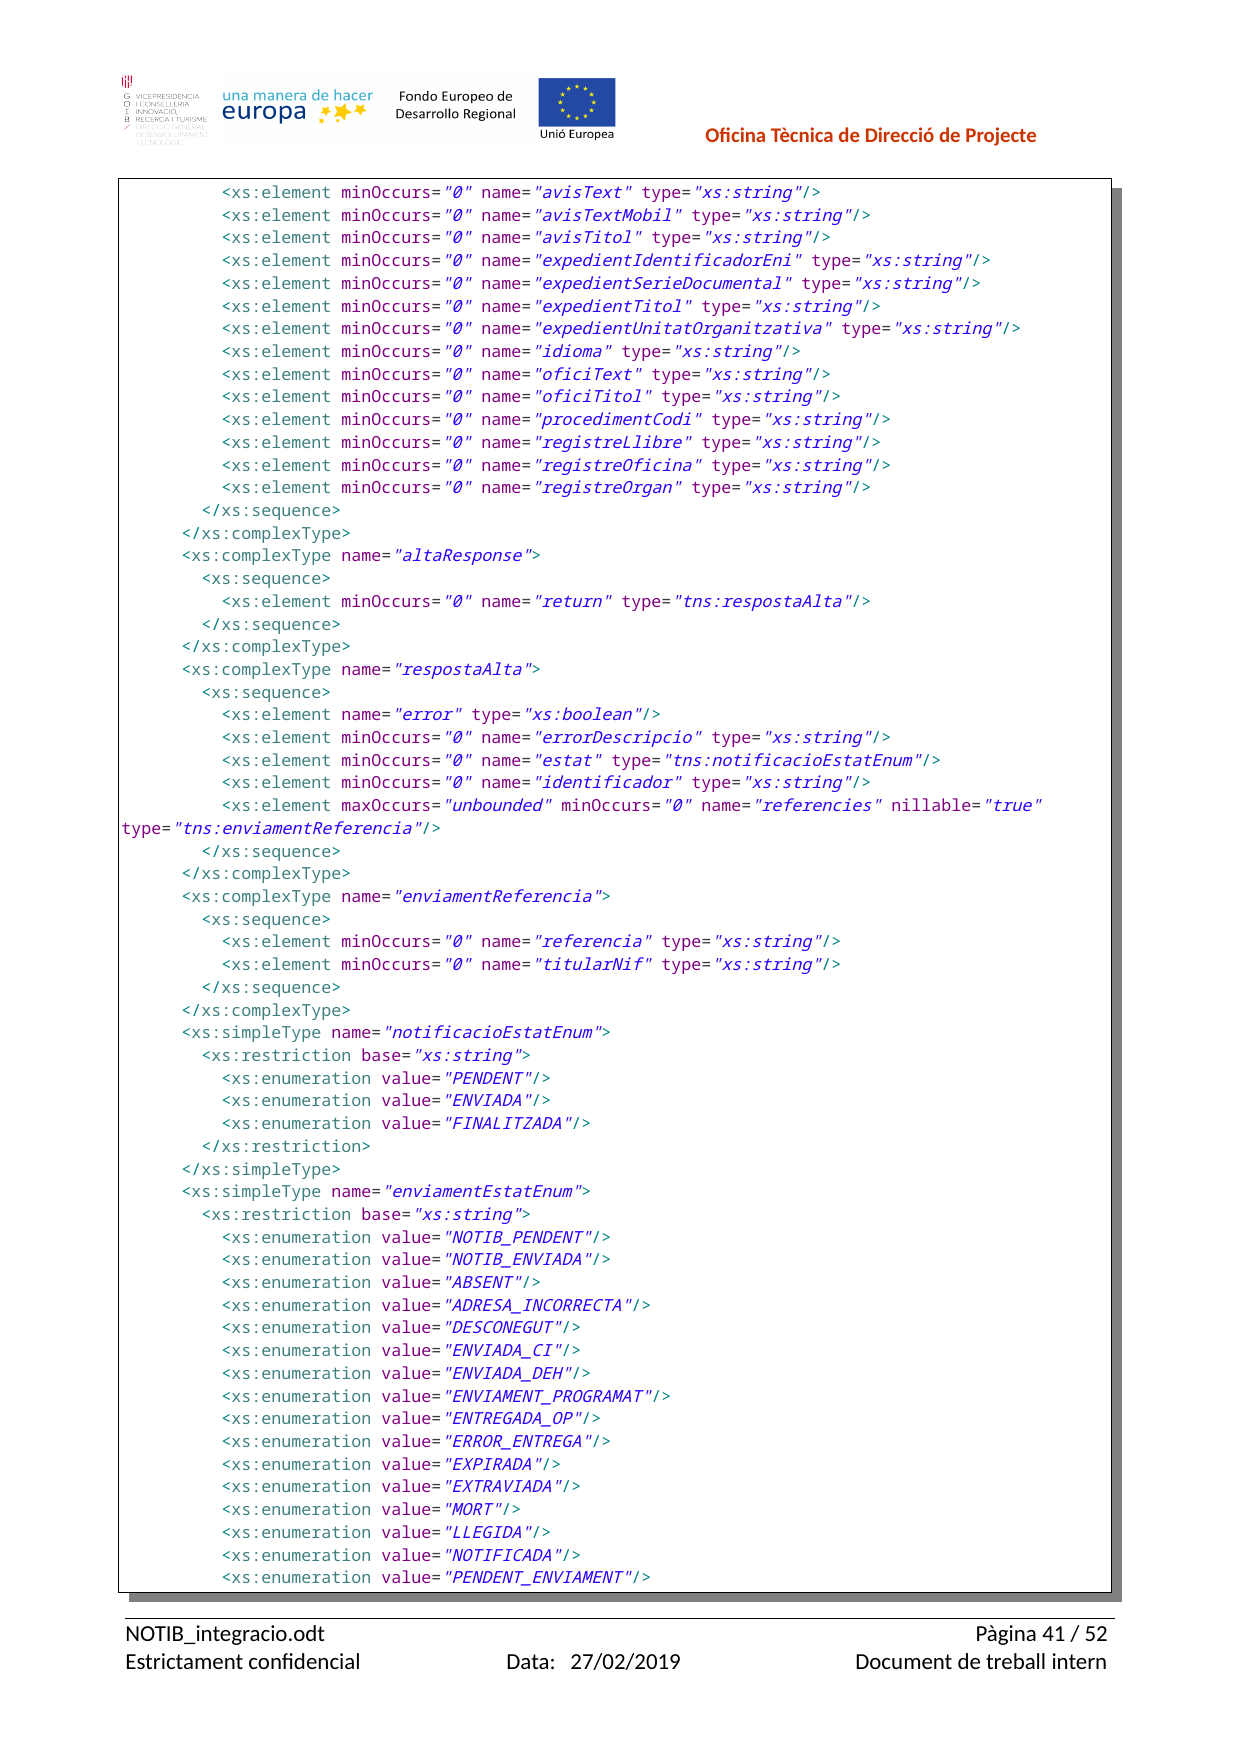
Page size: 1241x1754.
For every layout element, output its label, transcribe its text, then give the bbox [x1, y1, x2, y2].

text </xs:sequence> [119, 836, 1111, 859]
text </xs:simpleType> [119, 1154, 1111, 1177]
picture [219, 73, 621, 147]
text <xs:enumeration value="ENTREGADA_OP"/> [119, 1404, 1111, 1427]
text <xs:element minOccurs="0" name="expedientTitol" type="xs:string"/> [119, 291, 1111, 314]
text <xs:element minOccurs="0" name="expedientUnitatOrganitzativa" type="xs:string"/> [119, 314, 1111, 337]
text <xs:element minOccurs="0" name="referencia" type="xs:string"/> [119, 927, 1111, 950]
text </xs:complexType> [119, 995, 1111, 1018]
text <xs:enumeration value="ADRESA_INCORRECTA"/> [119, 1290, 1111, 1313]
text </xs:sequence> [119, 609, 1111, 632]
text <xs:enumeration value="ENVIAMENT_PROGRAMAT"/> [119, 1381, 1111, 1404]
text <xs:element minOccurs="0" name="identificador" type="xs:string"/> [119, 768, 1111, 791]
picture [118, 73, 213, 147]
text <xs:element minOccurs="0" name="expedientSerieDocumental" type="xs:string"/> [119, 268, 1111, 291]
text <xs:element minOccurs="0" name="registreOficina" type="xs:string"/> [119, 450, 1111, 473]
text <xs:element minOccurs="0" name="expedientIdentificadorEni" type="xs:string"/> [119, 246, 1111, 268]
text <xs:complexType name="enviamentReferencia"> [119, 882, 1111, 904]
text <xs:restriction base="xs:string"> [119, 1041, 1111, 1063]
text <xs:element minOccurs="0" name="idioma" type="xs:string"/> [119, 337, 1111, 359]
text <xs:sequence> [119, 677, 1111, 700]
text <xs:enumeration value="ENVIADA_DEH"/> [119, 1358, 1111, 1381]
text <xs:element minOccurs="0" name="registreOrgan" type="xs:string"/> [119, 473, 1111, 496]
text <xs:enumeration value="ENVIADA_CI"/> [119, 1336, 1111, 1358]
text </xs:restriction> [119, 1131, 1111, 1154]
text <xs:element minOccurs="0" name="errorDescripcio" type="xs:string"/> [119, 723, 1111, 745]
text <xs:enumeration value="NOTIB_ENVIADA"/> [119, 1245, 1111, 1268]
text <xs:element minOccurs="0" name="estat" type="tns:notificacioEstatEnum"/> [119, 745, 1111, 768]
text </xs:sequence> [119, 972, 1111, 995]
text <xs:sequence> [119, 904, 1111, 927]
text </xs:complexType> [119, 518, 1111, 541]
text </xs:complexType> [119, 859, 1111, 882]
text <xs:enumeration value="FINALITZADA"/> [119, 1109, 1111, 1131]
text <xs:element minOccurs="0" name="avisText" type="xs:string"/> [119, 179, 1111, 200]
text <xs:element minOccurs="0" name="oficiTitol" type="xs:string"/> [119, 382, 1111, 405]
text <xs:simpleType name="notificacioEstatEnum"> [119, 1018, 1111, 1041]
text </xs:complexType> [119, 632, 1111, 654]
text <xs:element minOccurs="0" name="procedimentCodi" type="xs:string"/> [119, 405, 1111, 427]
text <xs:element name="error" type="xs:boolean"/> [119, 700, 1111, 723]
text <xs:enumeration value="EXTRAVIADA"/> [119, 1472, 1111, 1495]
text <xs:enumeration value="ERROR_ENTREGA"/> [119, 1427, 1111, 1449]
text <xs:element minOccurs="0" name="titularNif" type="xs:string"/> [119, 950, 1111, 972]
text <xs:restriction base="xs:string"> [119, 1199, 1111, 1222]
text <xs:sequence> [119, 564, 1111, 586]
text <xs:enumeration value="DESCONEGUT"/> [119, 1313, 1111, 1336]
text <xs:element minOccurs="0" name="return" type="tns:respostaAlta"/> [119, 586, 1111, 609]
text <xs:enumeration value="LLEGIDA"/> [119, 1517, 1111, 1540]
text <xs:enumeration value="NOTIFICADA"/> [119, 1540, 1111, 1563]
text <xs:element minOccurs="0" name="oficiText" type="xs:string"/> [119, 359, 1111, 382]
text <xs:enumeration value="PENDENT_ENVIAMENT"/> [119, 1563, 1111, 1592]
text <xs:enumeration value="EXPIRADA"/> [119, 1449, 1111, 1472]
text <xs:simpleType name="enviamentEstatEnum"> [119, 1177, 1111, 1199]
text <xs:element maxOccurs="unbounded" minOccurs="0" name="referencies" nillable="true" type="tns:enviamentReferencia"/> [119, 791, 1111, 836]
text <xs:enumeration value="NOTIB_PENDENT"/> [119, 1222, 1111, 1245]
text <xs:element minOccurs="0" name="avisTextMobil" type="xs:string"/> [119, 200, 1111, 223]
text <xs:complexType name="altaResponse"> [119, 541, 1111, 564]
text <xs:complexType name="respostaAlta"> [119, 654, 1111, 677]
text <xs:element minOccurs="0" name="avisTitol" type="xs:string"/> [119, 223, 1111, 246]
text <xs:enumeration value="PENDENT"/> [119, 1063, 1111, 1086]
text </xs:sequence> [119, 496, 1111, 518]
text <xs:enumeration value="MORT"/> [119, 1495, 1111, 1517]
text <xs:enumeration value="ABSENT"/> [119, 1268, 1111, 1290]
text <xs:enumeration value="ENVIADA"/> [119, 1086, 1111, 1109]
text <xs:element minOccurs="0" name="registreLlibre" type="xs:string"/> [119, 427, 1111, 450]
